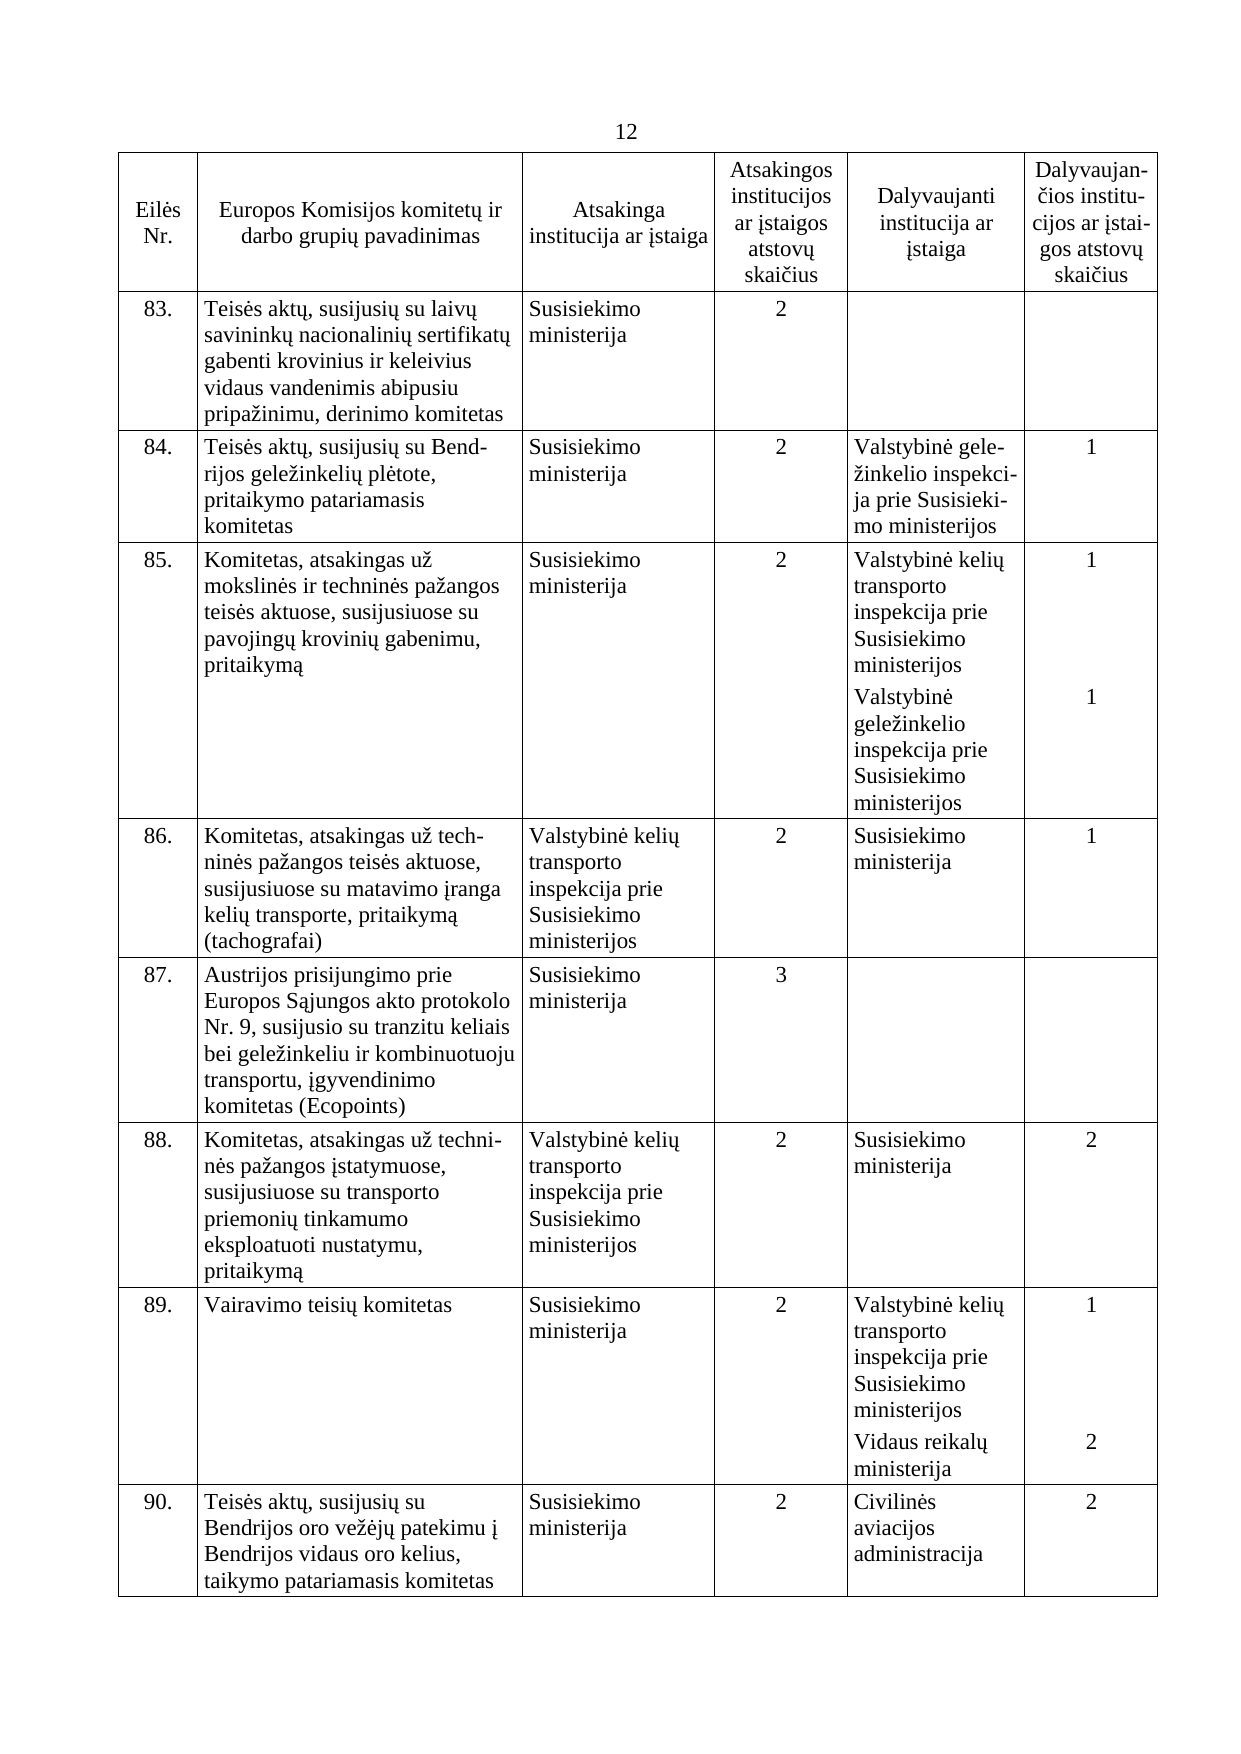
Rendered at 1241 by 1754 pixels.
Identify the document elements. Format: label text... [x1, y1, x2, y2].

table_cell Susisiekimo ministerija [523, 958, 714, 1122]
table_cell Valstybinė kelių transporto inspekcija prie Susisiekimo ministerijos [848, 543, 1024, 680]
table_cell Susisiekimo ministerija [523, 1288, 714, 1425]
table_cell [198, 680, 522, 818]
table_cell 85. [119, 543, 197, 680]
table_cell Valstybinė gele­žinkelio inspekci­ja prie Susisieki­mo ministerijos [848, 431, 1024, 542]
table_cell [119, 680, 197, 818]
table_cell Civilinės aviacijos administracija [848, 1485, 1024, 1596]
table_cell Susisiekimo ministerija [523, 1485, 714, 1596]
table_cell [715, 680, 847, 818]
table_header Eilės Nr. [119, 153, 197, 291]
table_cell [198, 1425, 522, 1484]
table_cell [523, 680, 714, 818]
table_cell Teisės aktų, susijusių su Bendrijos oro vežėjų patekimu į Bendrijos vidaus oro kelius, taikymo patariamasis komitetas [198, 1485, 522, 1596]
table_cell 89. [119, 1288, 197, 1425]
table_cell Susisiekimo ministerija [523, 292, 714, 429]
table_cell Valstybinė geležinkelio inspekcija prie Susisiekimo ministerijos [848, 680, 1024, 818]
table_header Dalyvaujan­čios institu­cijos ar įstai­gos atstovų skaičius [1025, 153, 1157, 291]
table_cell 2 [1025, 1485, 1157, 1596]
table_cell 2 [715, 1288, 847, 1425]
table_cell [1025, 292, 1157, 429]
table_header Atsakingos institucijos ar įstaigos atstovų skaičius [715, 153, 847, 291]
table_cell 2 [715, 292, 847, 429]
table_cell 87. [119, 958, 197, 1122]
table_cell 1 [1025, 431, 1157, 542]
table_cell Teisės aktų, susijusių su laivų savininkų nacionalinių sertifikatų gabenti krovinius ir keleivius vidaus vandenimis abipusiu pripažinimu, derinimo komitetas [198, 292, 522, 429]
table_cell Valstybinė kelių transporto inspekcija prie Susisiekimo ministerijos [523, 819, 714, 957]
table_cell 84. [119, 431, 197, 542]
table_cell [119, 1425, 197, 1484]
table_cell 1 [1025, 1288, 1157, 1425]
table_cell 1 [1025, 680, 1157, 818]
table_cell 2 [1025, 1123, 1157, 1287]
table_cell Valstybinė kelių transporto inspek­cija prie Susisiekimo ministerijos [848, 1288, 1024, 1425]
table_cell 2 [715, 543, 847, 680]
table_cell Teisės aktų, susijusių su Bend­rijos geležinkelių plėtote, pritaikymo patariamasis komitetas [198, 431, 522, 542]
table_cell 86. [119, 819, 197, 957]
table_cell [1025, 958, 1157, 1122]
table_cell 2 [715, 819, 847, 957]
table_cell 1 [1025, 543, 1157, 680]
table_header Atsakinga institucija ar įstaiga [523, 153, 714, 291]
table_cell 1 [1025, 819, 1157, 957]
table_cell Valstybinė kelių transporto inspekcija prie Susisiekimo ministerijos [523, 1123, 714, 1287]
table_header Europos Komisijos komitetų ir darbo grupių pavadinimas [198, 153, 522, 291]
table_cell 88. [119, 1123, 197, 1287]
table_cell Vidaus reikalų ministerija [848, 1425, 1024, 1484]
table_cell [523, 1425, 714, 1484]
table_cell 90. [119, 1485, 197, 1596]
table_cell Komitetas, atsakingas už techni­nės pažangos įstatymuose, susijusiuose su transporto priemo­nių tinkamumo eksploatuoti nustatymu, pritaikymą [198, 1123, 522, 1287]
table_cell Susisiekimo ministerija [523, 431, 714, 542]
table_cell 2 [1025, 1425, 1157, 1484]
table_cell Komitetas, atsakingas už tech­ninės pažangos teisės aktuose, susijusiuose su matavimo įranga kelių transporte, pritaikymą (tachografai) [198, 819, 522, 957]
table_cell [715, 1425, 847, 1484]
table_cell 2 [715, 1485, 847, 1596]
table_cell Susisiekimo ministerija [848, 1123, 1024, 1287]
table_cell [848, 958, 1024, 1122]
table_cell 2 [715, 431, 847, 542]
table_cell Vairavimo teisių komitetas [198, 1288, 522, 1425]
table_cell Susisiekimo ministerija [848, 819, 1024, 957]
table_header Dalyvaujanti institucija ar įstaiga [848, 153, 1024, 291]
table_cell Susisiekimo ministerija [523, 543, 714, 680]
table_cell 3 [715, 958, 847, 1122]
table_cell 2 [715, 1123, 847, 1287]
table_cell Austrijos prisijungimo prie Europos Sąjungos akto protokolo Nr. 9, susijusio su tranzitu keliais bei geležinkeliu ir kombinuotuoju transportu, įgyvendinimo komitetas (Ecopoints) [198, 958, 522, 1122]
table_cell 83. [119, 292, 197, 429]
table_cell [848, 292, 1024, 429]
table_cell Komitetas, atsakingas už mokslinės ir techninės pažangos teisės aktuose, susijusiuose su pavojingų krovinių gabenimu, pritaikymą [198, 543, 522, 680]
